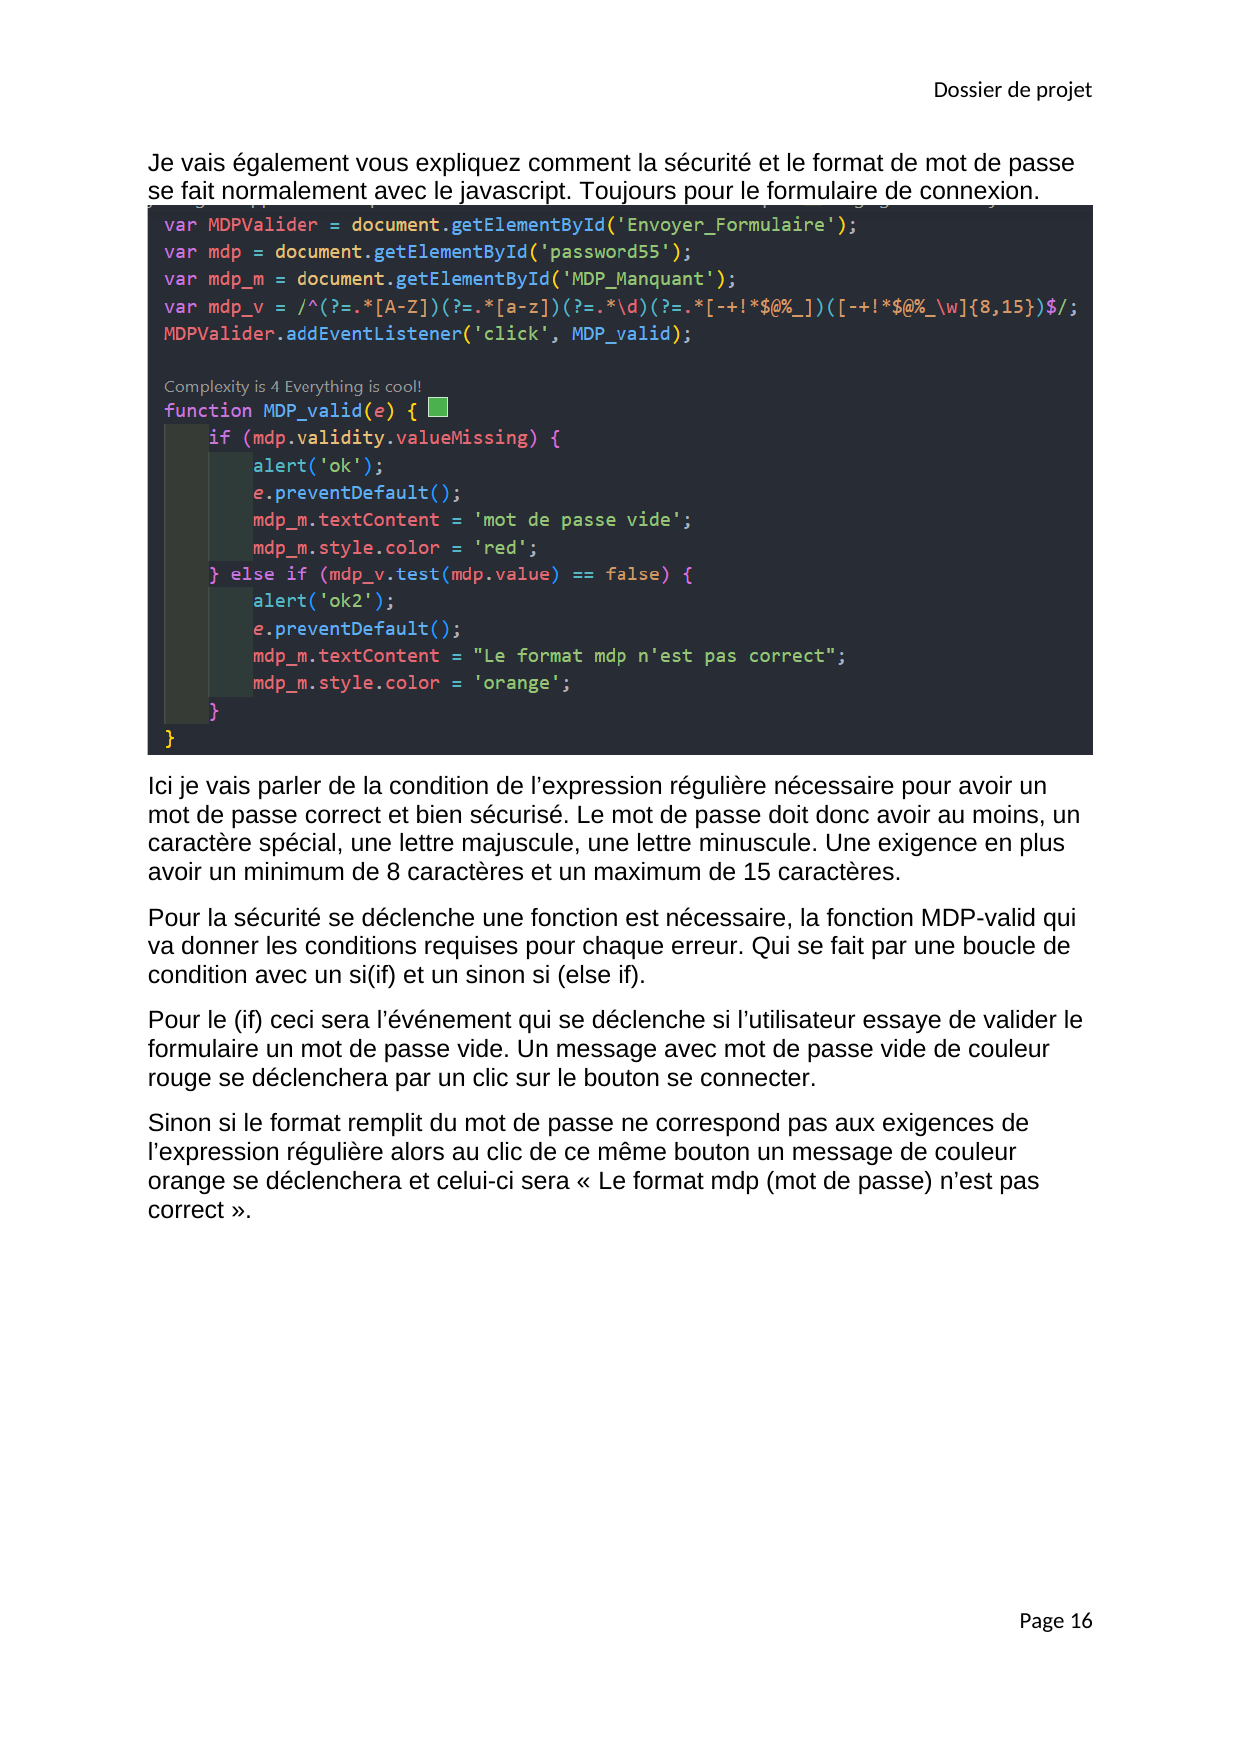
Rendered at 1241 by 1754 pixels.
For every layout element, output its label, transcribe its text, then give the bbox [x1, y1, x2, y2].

text Ici je vais parler de la condition de l’expression régulière nécessaire pour avoir un mot de passe correct et bien sécurisé. Le mot de passe doit donc avoir au moins, un caractère spécial, une lettre majuscule, une lettre minuscule. Une exigence en plus avoir un minimum de 8 caractères et un maximum de 15 caractères. [148, 771, 1093, 886]
text Pour le (if) ceci sera l’événement qui se déclenche si l’utilisateur essaye de valider le formulaire un mot de passe vide. Un message avec mot de passe vide de couleur rouge se déclenchera par un clic sur le bouton se connecter. [148, 1005, 1093, 1092]
text Pour la sécurité se déclenche une fonction est nécessaire, la fonction MDP-valid qui va donner les conditions requises pour chaque erreur. Qui se fait par une boucle de condition avec un si(if) et un sinon si (else if). [148, 902, 1093, 989]
text Sinon si le format remplit du mot de passe ne correspond pas aux exigences de l’expression régulière alors au clic de ce même bouton un message de couleur orange se déclenchera et celui-ci sera « Le format mdp (mot de passe) n’est pas correct ». [148, 1108, 1093, 1223]
text Je vais également vous expliquez comment la sécurité et le format de mot de passe se fait normalement avec le javascript. Toujours pour le formulaire de connexion. [148, 148, 1093, 205]
